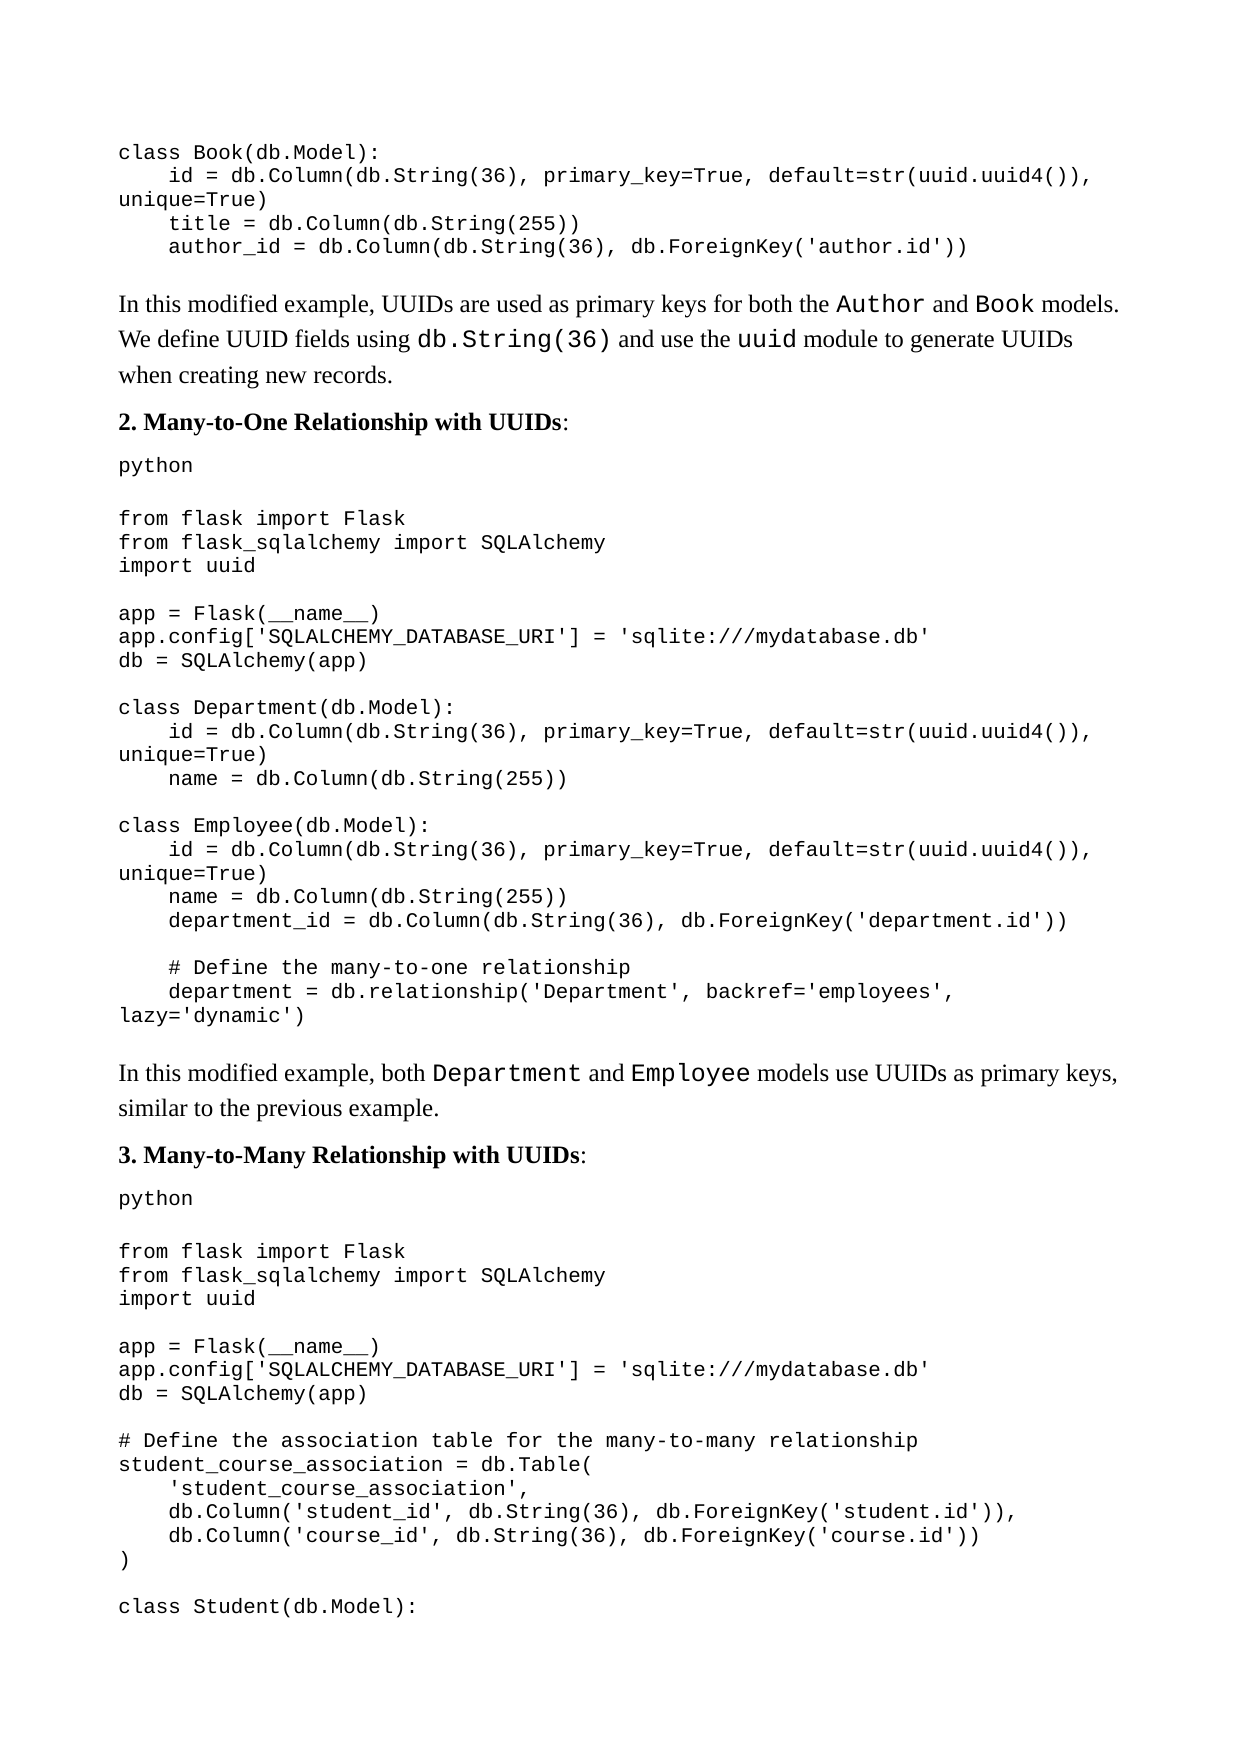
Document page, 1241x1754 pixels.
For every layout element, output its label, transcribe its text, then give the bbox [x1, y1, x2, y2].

text id = db.Column(db.String(36), primary_key=True, default=str(uuid.uuid4()), unique=True) [118, 165, 1122, 213]
text from flask_sqlalchemy import SQLAlchemy [118, 532, 1122, 555]
text id = db.Column(db.String(36), primary_key=True, default=str(uuid.uuid4()), unique=True) [118, 839, 1122, 886]
text In this modified example, UUIDs are used as primary keys for both the Author and Book models. We define UUID fields using db.String(36) and use the uuid module to generate UUIDs when creating new records. [118, 289, 1122, 388]
text from flask import Flask [118, 508, 1122, 532]
text app = Flask(__name__) [118, 603, 1122, 626]
text db.Column('student_id', db.String(36), db.ForeignKey('student.id')), [118, 1501, 1122, 1525]
text author_id = db.Column(db.String(36), db.ForeignKey('author.id')) [118, 236, 1122, 260]
text In this modified example, both Department and Employee models use UUIDs as primary keys, similar to the previous example. [118, 1058, 1122, 1122]
text class Book(db.Model): [118, 142, 1122, 165]
text db.Column('course_id', db.String(36), db.ForeignKey('course.id')) [118, 1525, 1122, 1548]
text student_course_association = db.Table( [118, 1454, 1122, 1478]
text db = SQLAlchemy(app) [118, 650, 1122, 673]
text import uuid [118, 1288, 1122, 1312]
text app.config['SQLALCHEMY_DATABASE_URI'] = 'sqlite:///mydatabase.db' [118, 626, 1122, 650]
text id = db.Column(db.String(36), primary_key=True, default=str(uuid.uuid4()), unique=True) [118, 721, 1122, 768]
text python [118, 455, 1122, 478]
text name = db.Column(db.String(255)) [118, 768, 1122, 792]
text import uuid [118, 555, 1122, 579]
text 2. Many-to-One Relationship with UUIDs: [118, 407, 1122, 436]
text department = db.relationship('Department', backref='employees', lazy='dynamic') [118, 981, 1122, 1028]
text from flask_sqlalchemy import SQLAlchemy [118, 1265, 1122, 1288]
text from flask import Flask [118, 1241, 1122, 1265]
text title = db.Column(db.String(255)) [118, 213, 1122, 236]
text python [118, 1188, 1122, 1212]
text 'student_course_association', [118, 1478, 1122, 1501]
text department_id = db.Column(db.String(36), db.ForeignKey('department.id')) [118, 910, 1122, 934]
text app = Flask(__name__) [118, 1336, 1122, 1359]
text class Department(db.Model): [118, 697, 1122, 721]
text class Employee(db.Model): [118, 815, 1122, 839]
text db = SQLAlchemy(app) [118, 1383, 1122, 1407]
text # Define the many-to-one relationship [118, 957, 1122, 981]
text class Student(db.Model): [118, 1596, 1122, 1619]
text 3. Many-to-Many Relationship with UUIDs: [118, 1140, 1122, 1169]
text name = db.Column(db.String(255)) [118, 886, 1122, 910]
text # Define the association table for the many-to-many relationship [118, 1430, 1122, 1454]
text app.config['SQLALCHEMY_DATABASE_URI'] = 'sqlite:///mydatabase.db' [118, 1359, 1122, 1383]
text ) [118, 1548, 1122, 1572]
